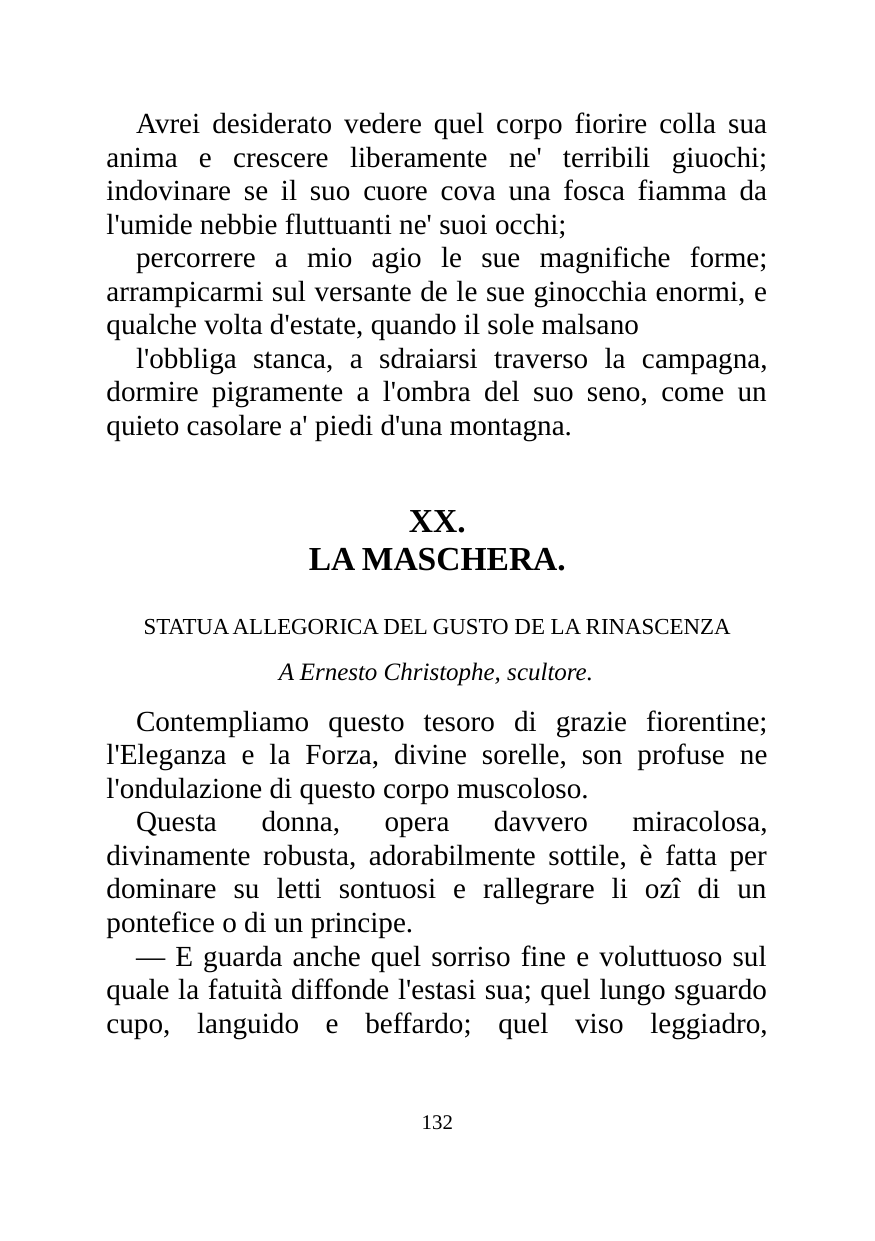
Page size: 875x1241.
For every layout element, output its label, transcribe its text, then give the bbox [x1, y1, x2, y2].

text Questa donna, opera davvero miracolosa, divinamente robusta, adorabilmente sottile, è fatta per dominare su letti sontuosi e rallegrare li ozî di un pontefice o di un principe. [106, 804, 768, 939]
text STATUA ALLEGORICA DEL GUSTO DE LA RINASCENZA [106, 613, 768, 640]
text — E guarda anche quel sorriso fine e voluttuoso sul quale la fatuità diffonde l'estasi sua; quel lungo sguardo cupo, languido e beffardo; quel viso leggiadro, [106, 939, 768, 1039]
text A Ernesto Christophe, scultore. [106, 657, 768, 686]
text Contempliamo questo tesoro di grazie fiorentine; l'Eleganza e la Forza, divine sorelle, son profuse ne l'ondulazione di questo corpo muscoloso. [106, 704, 768, 804]
text l'obbliga stanca, a sdraiarsi traverso la campagna, dormire pigramente a l'ombra del suo seno, come un quieto casolare a' piedi d'una montagna. [106, 341, 768, 442]
text percorrere a mio agio le sue magnifiche forme; arrampicarmi sul versante de le sue ginocchia enormi, e qualche volta d'estate, quando il sole malsano [106, 240, 768, 341]
subtitle XX. LA MASCHERA. [106, 501, 768, 578]
text Avrei desiderato vedere quel corpo fiorire colla sua anima e crescere liberamente ne' terribili giuochi; indovinare se il suo cuore cova una fosca fiamma da l'umide nebbie fluttuanti ne' suoi occhi; [106, 106, 768, 240]
